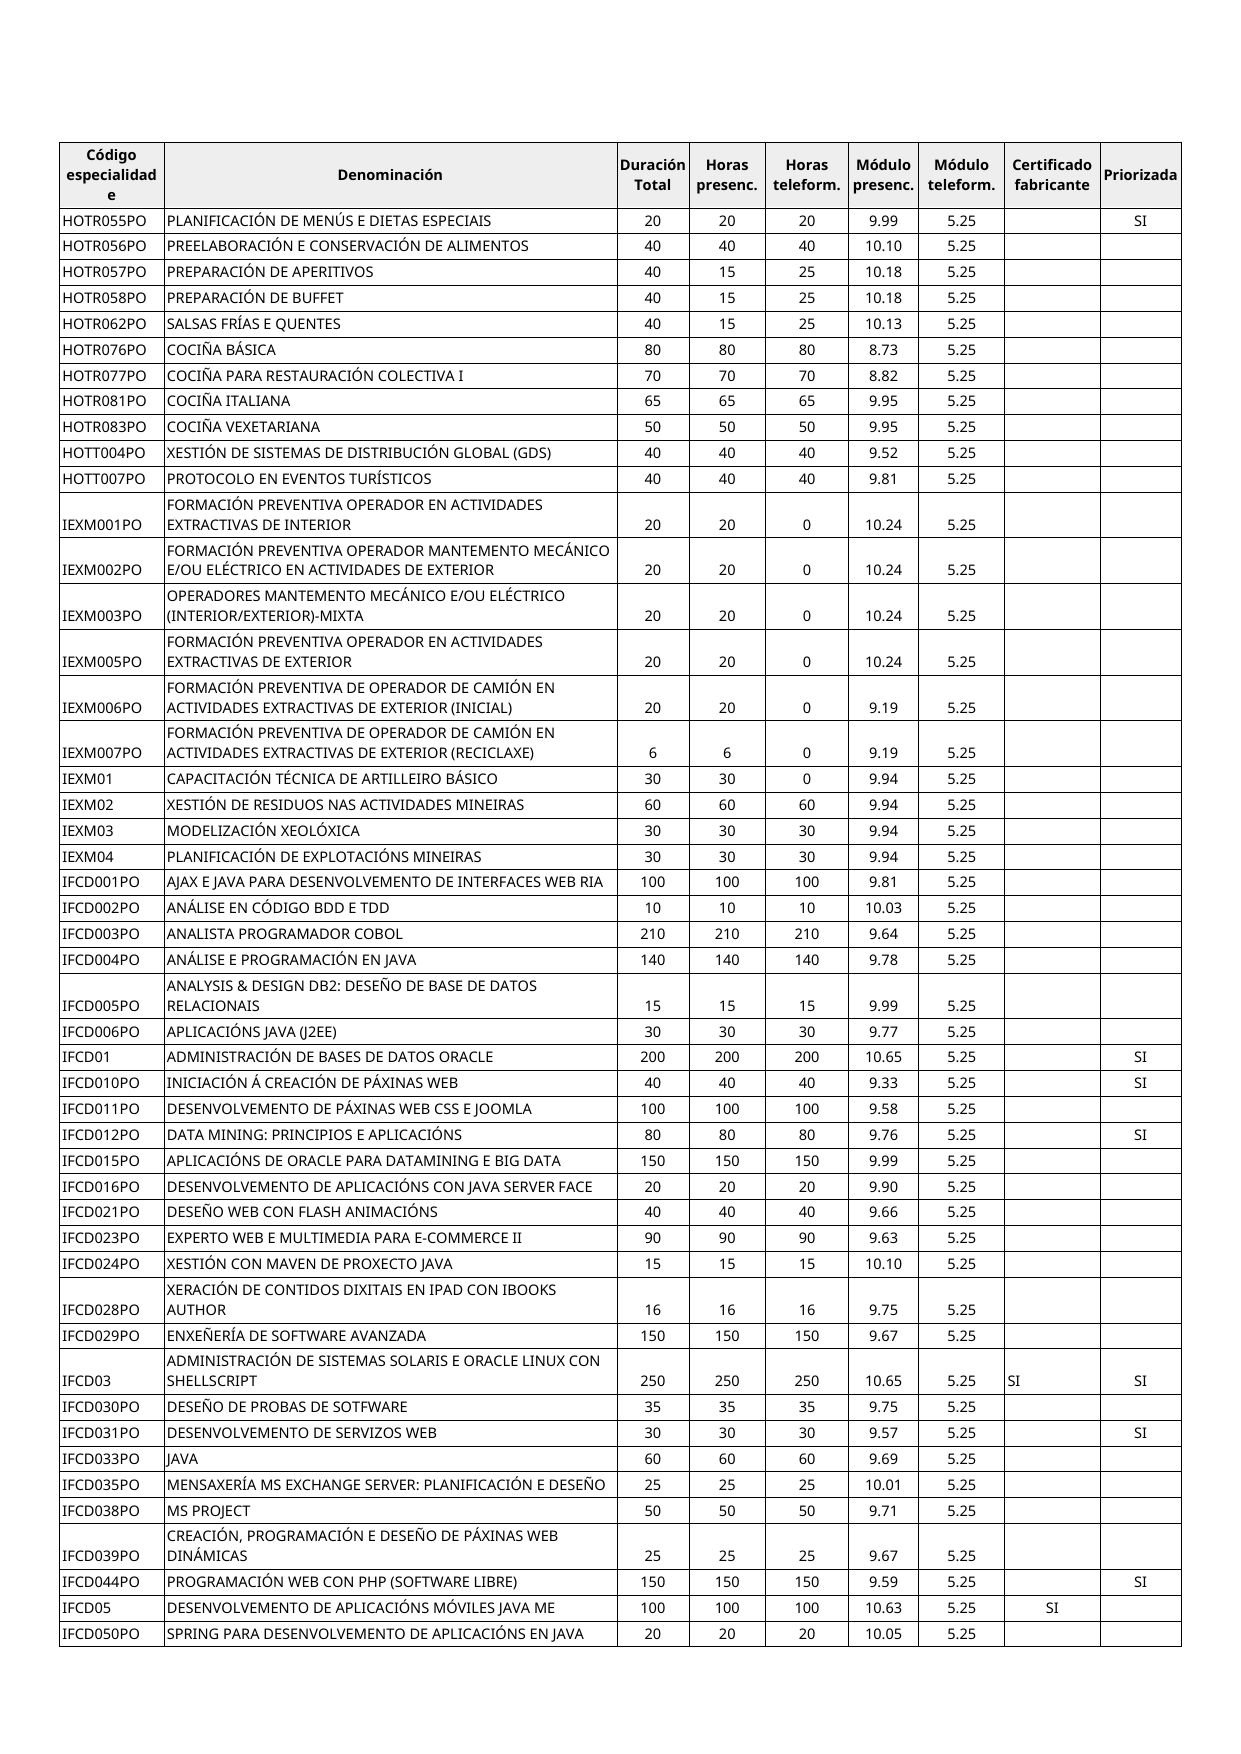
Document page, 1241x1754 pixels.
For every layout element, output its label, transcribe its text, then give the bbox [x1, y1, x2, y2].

table_cell 15 [766, 974, 848, 1018]
table_cell 15 [690, 312, 765, 337]
table_cell 5,25 [919, 1472, 1004, 1497]
table_cell 9,99 [849, 974, 918, 1018]
table_cell 40 [766, 1071, 848, 1096]
table_cell ENXEÑERÍA DE SOFTWARE AVANZADA [165, 1324, 617, 1348]
table_cell 20 [618, 676, 689, 720]
table_cell 30 [766, 845, 848, 869]
table_cell HOTR081PO [60, 389, 164, 414]
table_cell IFCD028PO [60, 1278, 164, 1322]
table_cell 30 [618, 819, 689, 843]
table_cell [1005, 1174, 1100, 1199]
table_cell 0 [766, 767, 848, 792]
table_cell 9,76 [849, 1123, 918, 1147]
table_header Código especialidade [60, 143, 164, 207]
table_cell IFCD039PO [60, 1524, 164, 1569]
table_cell 30 [690, 1421, 765, 1446]
table_cell DESENVOLVEMENTO DE PÁXINAS WEB CSS E JOOMLA [165, 1097, 617, 1122]
table_cell EXPERTO WEB E MULTIMEDIA PARA E-COMMERCE II [165, 1226, 617, 1251]
table_cell [1101, 1200, 1181, 1225]
table_cell 10,10 [849, 234, 918, 259]
table_cell 8,73 [849, 338, 918, 362]
table_cell [1101, 1622, 1181, 1646]
table_cell PLANIFICACIÓN DE MENÚS E DIETAS ESPECIAIS [165, 209, 617, 233]
table_cell [1005, 974, 1100, 1018]
table_cell 10,24 [849, 630, 918, 674]
table_cell 40 [618, 467, 689, 492]
table_cell 100 [618, 1596, 689, 1621]
table_cell 20 [618, 538, 689, 583]
table_cell IEXM02 [60, 793, 164, 818]
table_cell 40 [618, 234, 689, 259]
table_cell OPERADORES MANTEMENTO MECÁNICO E/OU ELÉCTRICO (INTERIOR/EXTERIOR)-MIXTA [165, 584, 617, 629]
table_cell 5,25 [919, 870, 1004, 895]
table_cell DESENVOLVEMENTO DE APLICACIÓNS MÓVILES JAVA ME [165, 1596, 617, 1621]
table_cell IEXM003PO [60, 584, 164, 629]
table_cell CREACIÓN, PROGRAMACIÓN E DESEÑO DE PÁXINAS WEB DINÁMICAS [165, 1524, 617, 1569]
table_cell 9,90 [849, 1174, 918, 1199]
table_cell 10,18 [849, 260, 918, 285]
table_cell 30 [690, 819, 765, 843]
table_cell 5,25 [919, 493, 1004, 537]
table_cell [1005, 1498, 1100, 1523]
table_cell 5,25 [919, 793, 1004, 818]
table_cell 20 [766, 1622, 848, 1646]
table_cell 5,25 [919, 1174, 1004, 1199]
table_cell 5,25 [919, 338, 1004, 362]
table_cell ADMINISTRACIÓN DE BASES DE DATOS ORACLE [165, 1045, 617, 1070]
table_cell [1101, 415, 1181, 440]
table_cell 9,81 [849, 467, 918, 492]
table_cell IEXM007PO [60, 721, 164, 766]
table_cell 150 [618, 1570, 689, 1595]
table_cell PROTOCOLO EN EVENTOS TURÍSTICOS [165, 467, 617, 492]
table_cell 150 [690, 1570, 765, 1595]
table_cell SI [1101, 1349, 1181, 1394]
table_cell PREPARACIÓN DE APERITIVOS [165, 260, 617, 285]
table_cell DESENVOLVEMENTO DE APLICACIÓNS CON JAVA SERVER FACE [165, 1174, 617, 1199]
table_cell 10,24 [849, 493, 918, 537]
table_cell 40 [690, 234, 765, 259]
table_cell 25 [766, 286, 848, 311]
table_cell 10,63 [849, 1596, 918, 1621]
table_cell 5,25 [919, 1071, 1004, 1096]
table_cell 150 [766, 1149, 848, 1173]
table_cell IEXM001PO [60, 493, 164, 537]
table_cell 9,94 [849, 819, 918, 843]
table_cell 10,03 [849, 896, 918, 921]
table_cell [1101, 767, 1181, 792]
table_cell [1101, 1278, 1181, 1322]
table_cell [1005, 793, 1100, 818]
table_cell [1101, 1524, 1181, 1569]
table_cell IFCD011PO [60, 1097, 164, 1122]
table_cell IFCD015PO [60, 1149, 164, 1173]
table_cell [1005, 209, 1100, 233]
table_cell IFCD030PO [60, 1395, 164, 1420]
table_cell 9,64 [849, 922, 918, 947]
table_cell 15 [690, 974, 765, 1018]
table_cell [1005, 721, 1100, 766]
table_cell 0 [766, 538, 848, 583]
table_cell IFCD002PO [60, 896, 164, 921]
table_cell 30 [690, 845, 765, 869]
table_cell [1005, 767, 1100, 792]
table_cell 9,67 [849, 1324, 918, 1348]
table_cell 60 [618, 793, 689, 818]
table_cell 20 [618, 1174, 689, 1199]
table_cell 5,25 [919, 1324, 1004, 1348]
table_cell 40 [618, 441, 689, 466]
table_cell ADMINISTRACIÓN DE SISTEMAS SOLARIS E ORACLE LINUX CON SHELLSCRIPT [165, 1349, 617, 1394]
table_cell 0 [766, 721, 848, 766]
table_cell 10,24 [849, 584, 918, 629]
table_cell 5,25 [919, 922, 1004, 947]
table_cell DESEÑO WEB CON FLASH ANIMACIÓNS [165, 1200, 617, 1225]
table_cell [1005, 415, 1100, 440]
table_cell AJAX E JAVA PARA DESENVOLVEMENTO DE INTERFACES WEB RIA [165, 870, 617, 895]
table_cell 20 [618, 1622, 689, 1646]
table_cell ANÁLISE EN CÓDIGO BDD E TDD [165, 896, 617, 921]
table_cell PREELABORACIÓN E CONSERVACIÓN DE ALIMENTOS [165, 234, 617, 259]
table_cell 50 [766, 1498, 848, 1523]
table_cell [1005, 338, 1100, 362]
table_cell 9,67 [849, 1524, 918, 1569]
table_cell XESTIÓN CON MAVEN DE PROXECTO JAVA [165, 1252, 617, 1277]
table_cell [1101, 819, 1181, 843]
table_cell IEXM03 [60, 819, 164, 843]
table_cell [1005, 1123, 1100, 1147]
table_cell 150 [690, 1324, 765, 1348]
table_header Módulo presenc. [849, 143, 918, 207]
table_cell 5,25 [919, 584, 1004, 629]
table_cell SPRING PARA DESENVOLVEMENTO DE APLICACIÓNS EN JAVA [165, 1622, 617, 1646]
table_cell 40 [690, 1200, 765, 1225]
table_cell 60 [766, 1447, 848, 1471]
table_cell IEXM006PO [60, 676, 164, 720]
table_cell 5,25 [919, 1447, 1004, 1471]
table_cell 20 [766, 1174, 848, 1199]
table_cell 200 [618, 1045, 689, 1070]
table_cell 30 [618, 1019, 689, 1044]
table_cell IFCD023PO [60, 1226, 164, 1251]
table_cell [1101, 896, 1181, 921]
table_cell MODELIZACIÓN XEOLÓXICA [165, 819, 617, 843]
table_cell SI [1101, 1123, 1181, 1147]
table_cell 20 [766, 209, 848, 233]
table_cell [1005, 1200, 1100, 1225]
table_cell SI [1101, 1071, 1181, 1096]
table_cell [1005, 1097, 1100, 1122]
table_cell HOTR077PO [60, 364, 164, 388]
table_cell [1101, 721, 1181, 766]
table_cell IFCD012PO [60, 1123, 164, 1147]
table_cell [1101, 1596, 1181, 1621]
table_header Duración Total [618, 143, 689, 207]
table_cell XESTIÓN DE SISTEMAS DE DISTRIBUCIÓN GLOBAL (GDS) [165, 441, 617, 466]
table_cell 5,25 [919, 209, 1004, 233]
table_cell 30 [618, 845, 689, 869]
table_cell 5,25 [919, 1019, 1004, 1044]
table_cell IFCD006PO [60, 1019, 164, 1044]
table_cell 9,75 [849, 1395, 918, 1420]
table_cell SI [1101, 1045, 1181, 1070]
table_cell 65 [618, 389, 689, 414]
table_cell 20 [690, 209, 765, 233]
table_cell IFCD01 [60, 1045, 164, 1070]
table_cell 150 [618, 1149, 689, 1173]
table_cell 100 [618, 870, 689, 895]
table_cell 20 [690, 676, 765, 720]
table_cell [1005, 1324, 1100, 1348]
table_cell 9,69 [849, 1447, 918, 1471]
table_cell 5,25 [919, 1570, 1004, 1595]
table_header Horas teleform. [766, 143, 848, 207]
table_cell 10,13 [849, 312, 918, 337]
table_cell 5,25 [919, 767, 1004, 792]
table_header Módulo teleform. [919, 143, 1004, 207]
table_cell 40 [618, 312, 689, 337]
table_cell ANALYSIS & DESIGN DB2: DESEÑO DE BASE DE DATOS RELACIONAIS [165, 974, 617, 1018]
table_cell 5,25 [919, 1421, 1004, 1446]
table_cell SI [1005, 1596, 1100, 1621]
table_cell HOTR062PO [60, 312, 164, 337]
table_cell 100 [690, 1596, 765, 1621]
table_cell [1101, 1472, 1181, 1497]
table_cell 20 [618, 493, 689, 537]
table_cell IFCD031PO [60, 1421, 164, 1446]
table_cell 9,94 [849, 767, 918, 792]
table_cell 5,25 [919, 312, 1004, 337]
table_cell FORMACIÓN PREVENTIVA DE OPERADOR DE CAMIÓN EN ACTIVIDADES EXTRACTIVAS DE EXTERIOR (RECICLAXE) [165, 721, 617, 766]
table_cell 20 [690, 584, 765, 629]
table_cell 5,25 [919, 1045, 1004, 1070]
table_cell 40 [766, 441, 848, 466]
table_cell 5,25 [919, 1200, 1004, 1225]
table_cell [1101, 1498, 1181, 1523]
table_cell 10,65 [849, 1349, 918, 1394]
table_cell [1005, 1149, 1100, 1173]
table_cell 5,25 [919, 441, 1004, 466]
table_cell COCIÑA ITALIANA [165, 389, 617, 414]
table_cell [1005, 1395, 1100, 1420]
table_cell 5,25 [919, 1349, 1004, 1394]
table_cell 250 [766, 1349, 848, 1394]
table_cell 40 [618, 1200, 689, 1225]
table_cell 16 [690, 1278, 765, 1322]
table_cell 9,75 [849, 1278, 918, 1322]
table_cell 10 [618, 896, 689, 921]
table_cell 9,71 [849, 1498, 918, 1523]
table_cell [1101, 845, 1181, 869]
table_cell CAPACITACIÓN TÉCNICA DE ARTILLEIRO BÁSICO [165, 767, 617, 792]
table_cell 100 [690, 1097, 765, 1122]
table_cell [1101, 364, 1181, 388]
table_cell [1005, 676, 1100, 720]
table_cell 5,25 [919, 1278, 1004, 1322]
table_cell IFCD005PO [60, 974, 164, 1018]
table_cell 20 [618, 209, 689, 233]
table_cell IFCD003PO [60, 922, 164, 947]
table_cell 5,25 [919, 1498, 1004, 1523]
table_cell 140 [766, 948, 848, 973]
table_cell [1005, 819, 1100, 843]
table_cell [1101, 1097, 1181, 1122]
table_cell 15 [690, 286, 765, 311]
table_cell 15 [618, 1252, 689, 1277]
table_cell 210 [618, 922, 689, 947]
table_cell 9,58 [849, 1097, 918, 1122]
table_cell 40 [766, 1200, 848, 1225]
table_cell MS PROJECT [165, 1498, 617, 1523]
table_cell PREPARACIÓN DE BUFFET [165, 286, 617, 311]
table_cell 5,25 [919, 1226, 1004, 1251]
table_cell 25 [766, 260, 848, 285]
table_cell 80 [618, 1123, 689, 1147]
table_cell 40 [690, 441, 765, 466]
table_cell 30 [766, 819, 848, 843]
table_cell 60 [618, 1447, 689, 1471]
table_cell [1005, 1524, 1100, 1569]
table_cell 9,95 [849, 389, 918, 414]
table_cell [1005, 896, 1100, 921]
table_header Priorizada [1101, 143, 1181, 207]
table_cell 70 [766, 364, 848, 388]
table_cell 9,78 [849, 948, 918, 973]
table_cell 5,25 [919, 234, 1004, 259]
table_cell 20 [690, 1622, 765, 1646]
table_cell PLANIFICACIÓN DE EXPLOTACIÓNS MINEIRAS [165, 845, 617, 869]
table_cell SI [1101, 1570, 1181, 1595]
table_cell [1101, 286, 1181, 311]
table_cell 9,95 [849, 415, 918, 440]
table_cell [1101, 389, 1181, 414]
table_cell HOTR056PO [60, 234, 164, 259]
table_cell 6 [690, 721, 765, 766]
table_cell [1101, 538, 1181, 583]
table_cell [1005, 922, 1100, 947]
table_cell [1005, 286, 1100, 311]
table_cell IFCD038PO [60, 1498, 164, 1523]
table_cell 0 [766, 676, 848, 720]
table_cell 0 [766, 630, 848, 674]
table_cell 30 [618, 1421, 689, 1446]
table_cell 10,18 [849, 286, 918, 311]
table_cell PROGRAMACIÓN WEB CON PHP (SOFTWARE LIBRE) [165, 1570, 617, 1595]
table_cell [1005, 948, 1100, 973]
table_cell 9,63 [849, 1226, 918, 1251]
table_cell 9,99 [849, 1149, 918, 1173]
table_cell [1101, 1447, 1181, 1471]
table_cell 40 [618, 1071, 689, 1096]
table_cell IFCD044PO [60, 1570, 164, 1595]
table_cell 5,25 [919, 364, 1004, 388]
table_cell 80 [618, 338, 689, 362]
table_cell [1005, 441, 1100, 466]
table_cell 5,25 [919, 1149, 1004, 1173]
table_cell 25 [690, 1472, 765, 1497]
table_cell IFCD021PO [60, 1200, 164, 1225]
table_cell [1101, 441, 1181, 466]
table_cell APLICACIÓNS JAVA (J2EE) [165, 1019, 617, 1044]
table_cell 210 [690, 922, 765, 947]
table_cell 150 [618, 1324, 689, 1348]
table_cell 5,25 [919, 260, 1004, 285]
table_cell [1005, 845, 1100, 869]
table_cell 0 [766, 584, 848, 629]
table_cell [1101, 793, 1181, 818]
table_cell 60 [766, 793, 848, 818]
table_cell IFCD004PO [60, 948, 164, 973]
table_cell 30 [618, 767, 689, 792]
table_cell 80 [766, 1123, 848, 1147]
table_cell [1101, 948, 1181, 973]
table_cell [1005, 1278, 1100, 1322]
table_cell 10 [690, 896, 765, 921]
table_cell 16 [766, 1278, 848, 1322]
table_cell 9,59 [849, 1570, 918, 1595]
table_cell 5,25 [919, 630, 1004, 674]
table_cell DESEÑO DE PROBAS DE SOTFWARE [165, 1395, 617, 1420]
table_cell 50 [690, 1498, 765, 1523]
table_cell 8,82 [849, 364, 918, 388]
table_cell 10,65 [849, 1045, 918, 1070]
table_cell 25 [618, 1524, 689, 1569]
table_cell [1005, 1019, 1100, 1044]
table_cell 5,25 [919, 819, 1004, 843]
table_cell 9,66 [849, 1200, 918, 1225]
table_header Denominación [165, 143, 617, 207]
table_cell [1101, 1252, 1181, 1277]
table_cell 60 [690, 793, 765, 818]
table_cell 200 [766, 1045, 848, 1070]
table_cell 100 [766, 1596, 848, 1621]
table_cell 5,25 [919, 415, 1004, 440]
table_cell 10 [766, 896, 848, 921]
table_cell IFCD001PO [60, 870, 164, 895]
table_cell 80 [690, 338, 765, 362]
table_cell 100 [766, 870, 848, 895]
table_cell [1005, 1570, 1100, 1595]
table_cell 60 [690, 1447, 765, 1471]
table_cell [1005, 1252, 1100, 1277]
table_cell 70 [618, 364, 689, 388]
table_cell 5,25 [919, 467, 1004, 492]
table_cell 20 [690, 538, 765, 583]
table_cell 100 [690, 870, 765, 895]
table_cell 20 [690, 493, 765, 537]
table_cell 9,19 [849, 721, 918, 766]
table_cell [1005, 364, 1100, 388]
table_cell 25 [690, 1524, 765, 1569]
table_cell 50 [766, 415, 848, 440]
table_cell [1005, 389, 1100, 414]
table_cell 5,25 [919, 845, 1004, 869]
table_cell [1005, 467, 1100, 492]
table_cell 40 [690, 467, 765, 492]
table_cell 25 [618, 1472, 689, 1497]
table_cell DATA MINING: PRINCIPIOS E APLICACIÓNS [165, 1123, 617, 1147]
table_cell [1101, 676, 1181, 720]
table_cell [1005, 538, 1100, 583]
table_cell [1101, 338, 1181, 362]
table_cell ANALISTA PROGRAMADOR COBOL [165, 922, 617, 947]
table_cell 10,24 [849, 538, 918, 583]
table_cell HOTR076PO [60, 338, 164, 362]
table_cell [1005, 234, 1100, 259]
table_cell 5,25 [919, 896, 1004, 921]
table_cell 30 [690, 1019, 765, 1044]
table_cell 40 [690, 1071, 765, 1096]
table_cell 150 [766, 1324, 848, 1348]
table_cell 5,25 [919, 948, 1004, 973]
table_cell HOTR057PO [60, 260, 164, 285]
table_cell [1101, 1019, 1181, 1044]
table_cell 90 [618, 1226, 689, 1251]
table_header Certificado fabricante [1005, 143, 1100, 207]
table_cell 10,10 [849, 1252, 918, 1277]
table_cell [1005, 870, 1100, 895]
table_cell 150 [690, 1149, 765, 1173]
table_cell 50 [618, 415, 689, 440]
table_cell 5,25 [919, 538, 1004, 583]
table_cell 140 [618, 948, 689, 973]
table_cell 70 [690, 364, 765, 388]
table_cell IFCD029PO [60, 1324, 164, 1348]
table_cell IFCD035PO [60, 1472, 164, 1497]
table_cell IEXM002PO [60, 538, 164, 583]
table_cell 9,19 [849, 676, 918, 720]
table_cell 15 [618, 974, 689, 1018]
table_cell [1101, 870, 1181, 895]
table_header Horas presenc. [690, 143, 765, 207]
table_cell INICIACIÓN Á CREACIÓN DE PÁXINAS WEB [165, 1071, 617, 1096]
table_cell HOTT004PO [60, 441, 164, 466]
table_cell HOTR083PO [60, 415, 164, 440]
table_cell 35 [766, 1395, 848, 1420]
table_cell 40 [766, 234, 848, 259]
table_cell 10,05 [849, 1622, 918, 1646]
table_cell 5,25 [919, 1395, 1004, 1420]
table_cell IEXM01 [60, 767, 164, 792]
table_cell 5,25 [919, 1252, 1004, 1277]
table_cell 20 [690, 1174, 765, 1199]
table_cell [1101, 1395, 1181, 1420]
table_cell [1101, 493, 1181, 537]
table_cell 20 [618, 584, 689, 629]
table_cell 5,25 [919, 974, 1004, 1018]
table_cell HOTR058PO [60, 286, 164, 311]
table_cell 0 [766, 493, 848, 537]
table_cell SI [1101, 1421, 1181, 1446]
table_cell 5,25 [919, 1097, 1004, 1122]
table_cell [1101, 234, 1181, 259]
table_cell 35 [618, 1395, 689, 1420]
table_cell ANÁLISE E PROGRAMACIÓN EN JAVA [165, 948, 617, 973]
table_cell [1101, 467, 1181, 492]
table_cell 10,01 [849, 1472, 918, 1497]
table_cell 80 [766, 338, 848, 362]
table_cell 210 [766, 922, 848, 947]
table_cell 250 [690, 1349, 765, 1394]
table_cell 9,81 [849, 870, 918, 895]
table_cell IFCD010PO [60, 1071, 164, 1096]
table_cell 5,25 [919, 721, 1004, 766]
table_cell COCIÑA BÁSICA [165, 338, 617, 362]
table_cell 15 [690, 1252, 765, 1277]
table_cell [1005, 1472, 1100, 1497]
table_cell [1005, 1226, 1100, 1251]
table_cell 90 [690, 1226, 765, 1251]
table_cell 20 [690, 630, 765, 674]
table_cell [1101, 1174, 1181, 1199]
table_cell [1101, 922, 1181, 947]
table_cell 150 [766, 1570, 848, 1595]
table_cell JAVA [165, 1447, 617, 1471]
table_cell [1101, 260, 1181, 285]
table_cell IEXM04 [60, 845, 164, 869]
table_cell IFCD050PO [60, 1622, 164, 1646]
table_cell FORMACIÓN PREVENTIVA DE OPERADOR DE CAMIÓN EN ACTIVIDADES EXTRACTIVAS DE EXTERIOR (INICIAL) [165, 676, 617, 720]
table_cell [1005, 493, 1100, 537]
table_cell [1101, 584, 1181, 629]
table_cell XERACIÓN DE CONTIDOS DIXITAIS EN IPAD CON IBOOKS AUTHOR [165, 1278, 617, 1322]
table_cell 65 [690, 389, 765, 414]
table_cell 9,94 [849, 793, 918, 818]
table_cell 50 [690, 415, 765, 440]
table_cell FORMACIÓN PREVENTIVA OPERADOR MANTEMENTO MECÁNICO E/OU ELÉCTRICO EN ACTIVIDADES DE EXTERIOR [165, 538, 617, 583]
table_cell 5,25 [919, 1596, 1004, 1621]
table_cell IEXM005PO [60, 630, 164, 674]
table_cell 9,57 [849, 1421, 918, 1446]
table_cell [1005, 1071, 1100, 1096]
table_cell 15 [690, 260, 765, 285]
table_cell 30 [690, 767, 765, 792]
table_cell IFCD024PO [60, 1252, 164, 1277]
table_cell [1101, 1149, 1181, 1173]
table_cell IFCD03 [60, 1349, 164, 1394]
table_cell 40 [766, 467, 848, 492]
table_cell 200 [690, 1045, 765, 1070]
table_cell [1005, 584, 1100, 629]
table_cell [1005, 1421, 1100, 1446]
table_cell 15 [766, 1252, 848, 1277]
table_cell 5,25 [919, 286, 1004, 311]
table_cell COCIÑA PARA RESTAURACIÓN COLECTIVA I [165, 364, 617, 388]
table_cell [1005, 1447, 1100, 1471]
table_cell 6 [618, 721, 689, 766]
table_cell 250 [618, 1349, 689, 1394]
table_cell XESTIÓN DE RESIDUOS NAS ACTIVIDADES MINEIRAS [165, 793, 617, 818]
table_cell 30 [766, 1019, 848, 1044]
table_cell [1005, 1045, 1100, 1070]
table_cell 65 [766, 389, 848, 414]
table_cell 9,52 [849, 441, 918, 466]
table_cell [1101, 630, 1181, 674]
table_cell 90 [766, 1226, 848, 1251]
table_cell MENSAXERÍA MS EXCHANGE SERVER: PLANIFICACIÓN E DESEÑO [165, 1472, 617, 1497]
table_cell [1005, 312, 1100, 337]
table_cell [1101, 312, 1181, 337]
table_cell 100 [618, 1097, 689, 1122]
table_cell COCIÑA VEXETARIANA [165, 415, 617, 440]
table_cell 40 [618, 286, 689, 311]
table_cell 16 [618, 1278, 689, 1322]
table_cell 5,25 [919, 1524, 1004, 1569]
table_cell 20 [618, 630, 689, 674]
table_cell 30 [766, 1421, 848, 1446]
table_cell 40 [618, 260, 689, 285]
table_cell [1101, 1226, 1181, 1251]
table_cell IFCD05 [60, 1596, 164, 1621]
table_cell 25 [766, 1524, 848, 1569]
table_cell SI [1101, 209, 1181, 233]
table_cell [1005, 260, 1100, 285]
table_cell [1101, 1324, 1181, 1348]
table_cell 140 [690, 948, 765, 973]
table_cell 5,25 [919, 676, 1004, 720]
table_cell 35 [690, 1395, 765, 1420]
table_cell [1005, 630, 1100, 674]
table_cell 5,25 [919, 1622, 1004, 1646]
table_cell FORMACIÓN PREVENTIVA OPERADOR EN ACTIVIDADES EXTRACTIVAS DE INTERIOR [165, 493, 617, 537]
table_cell 5,25 [919, 1123, 1004, 1147]
table_cell [1005, 1622, 1100, 1646]
table_cell 25 [766, 1472, 848, 1497]
table_cell 9,99 [849, 209, 918, 233]
table_cell APLICACIÓNS DE ORACLE PARA DATAMINING E BIG DATA [165, 1149, 617, 1173]
table_cell 25 [766, 312, 848, 337]
table_cell HOTT007PO [60, 467, 164, 492]
table_cell FORMACIÓN PREVENTIVA OPERADOR EN ACTIVIDADES EXTRACTIVAS DE EXTERIOR [165, 630, 617, 674]
table_cell 50 [618, 1498, 689, 1523]
table_cell [1101, 974, 1181, 1018]
table_cell IFCD033PO [60, 1447, 164, 1471]
table_cell 9,94 [849, 845, 918, 869]
table_cell SALSAS FRÍAS E QUENTES [165, 312, 617, 337]
table_cell HOTR055PO [60, 209, 164, 233]
table_cell IFCD016PO [60, 1174, 164, 1199]
table_cell 5,25 [919, 389, 1004, 414]
table_cell 80 [690, 1123, 765, 1147]
table_cell 9,77 [849, 1019, 918, 1044]
table_cell DESENVOLVEMENTO DE SERVIZOS WEB [165, 1421, 617, 1446]
table_cell 9,33 [849, 1071, 918, 1096]
table_cell SI [1005, 1349, 1100, 1394]
table_cell 100 [766, 1097, 848, 1122]
